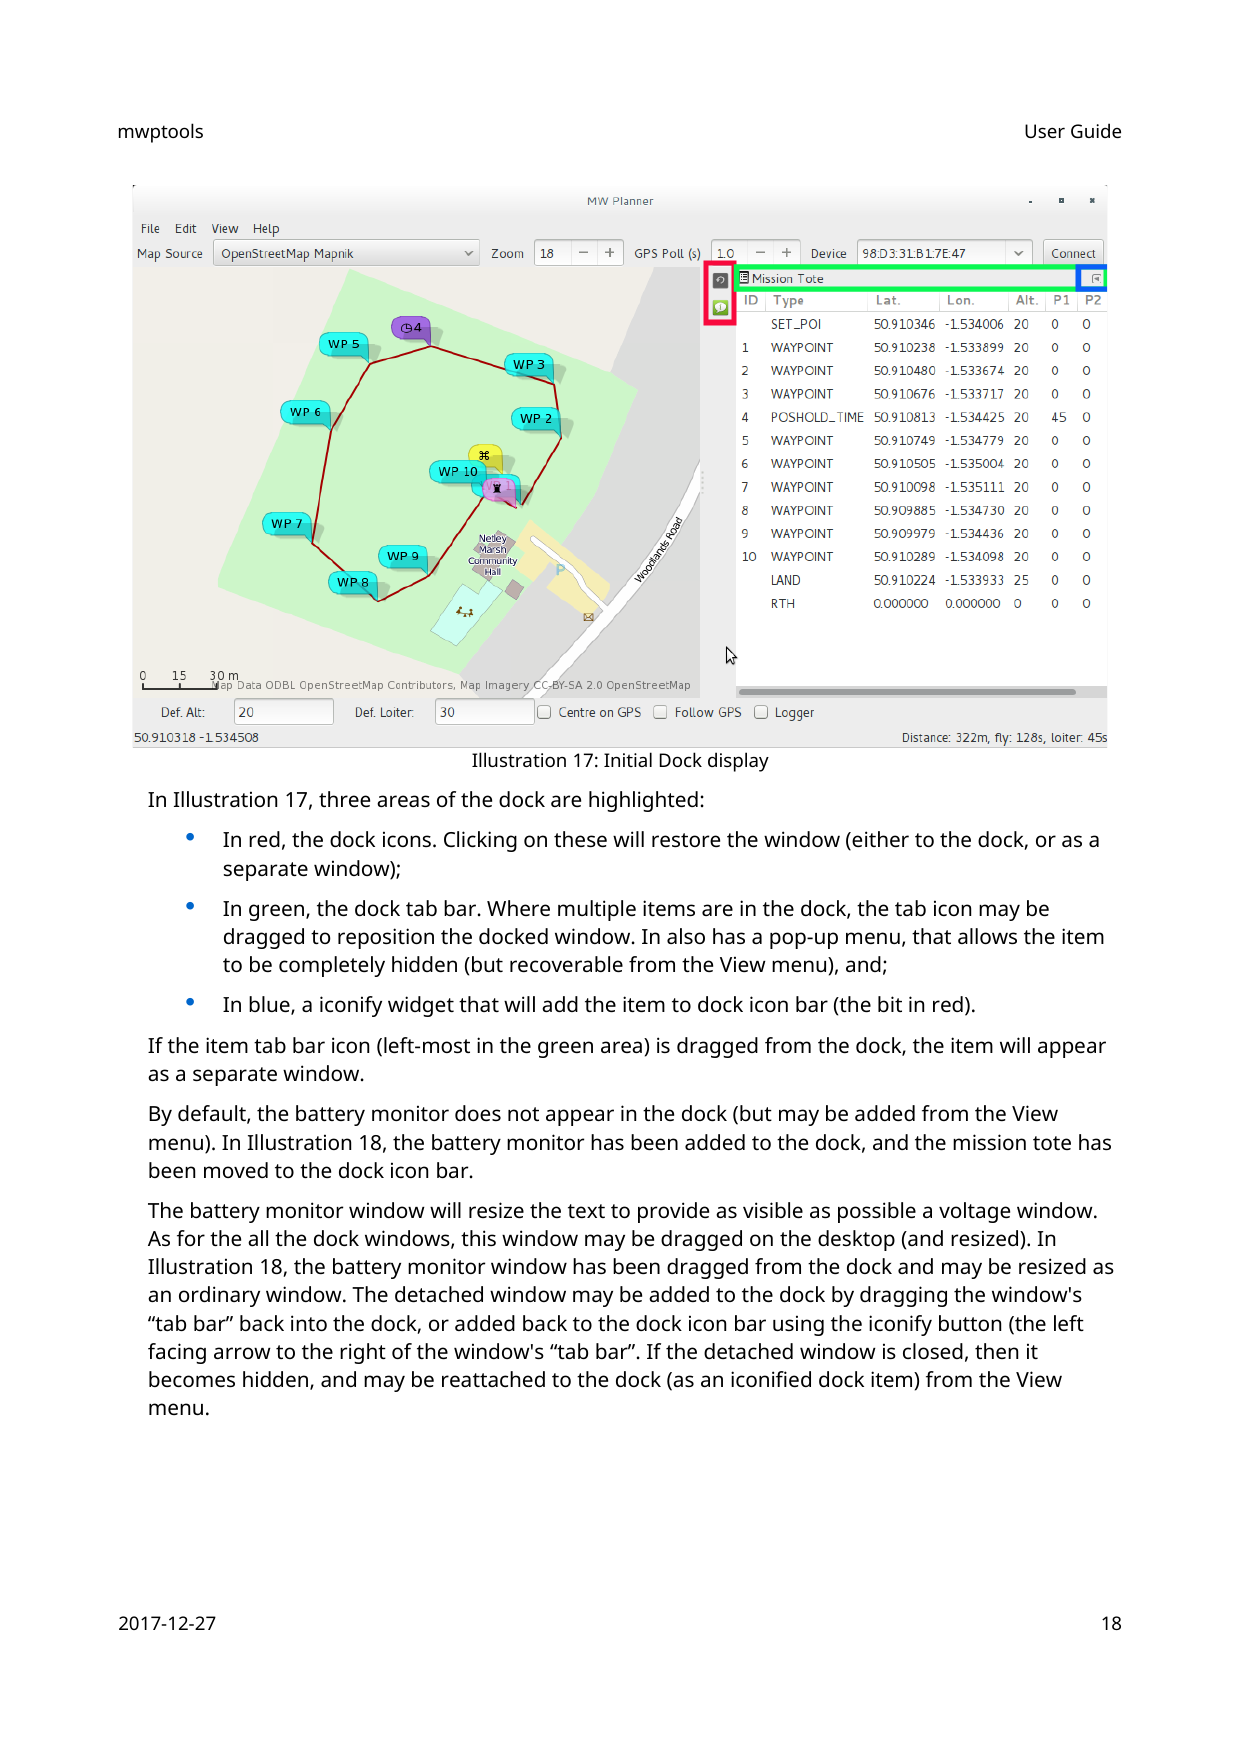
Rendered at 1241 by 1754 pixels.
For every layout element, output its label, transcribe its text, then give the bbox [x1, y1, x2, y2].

text In Illustration 17, three areas of the dock are highlighted: [148, 173, 1122, 813]
text By default, the battery monitor does not appear in the dock (but may be added from the View menu). In Illustration 18, the battery monitor has been added to the dock, and the mission tote has been moved to the dock icon bar. [148, 1099, 1122, 1184]
list In red, the dock icons. Clicking on these will restore the window (either to the dock, or as a separate window); [185, 825, 1122, 882]
text The battery monitor window will resize the text to provide as visible as possible a voltage window. As for the all the dock windows, this window may be dragged on the desktop (and resized). In Illustration 18, the battery monitor window has been dragged from the dock and may be resized as an ordinary window. The detached window may be added to the dock by dragging the window's “tab bar” back into the dock, or added back to the dock icon bar using the iconify button (the left facing arrow to the right of the window's “tab bar”. If the detached window is closed, then it becomes hidden, and may be reattached to the dock (as an iconified dock item) from the View menu. [148, 1196, 1122, 1422]
text If the item tab bar icon (left-most in the green area) is dragged from the dock, the item will appear as a separate window. [148, 1031, 1122, 1087]
picture [132, 185, 1108, 748]
text Illustration 17: Initial Dock display [133, 748, 1107, 773]
list In blue, a iconify widget that will add the item to dock icon bar (the bit in red). [185, 991, 1122, 1019]
list In green, the dock tab bar. Where multiple items are in the dock, the tab icon may be dragged to reposition the docked window. In also has a pop-up menu, that allows the item to be completely hidden (but recoverable from the View menu), and; [185, 894, 1122, 979]
